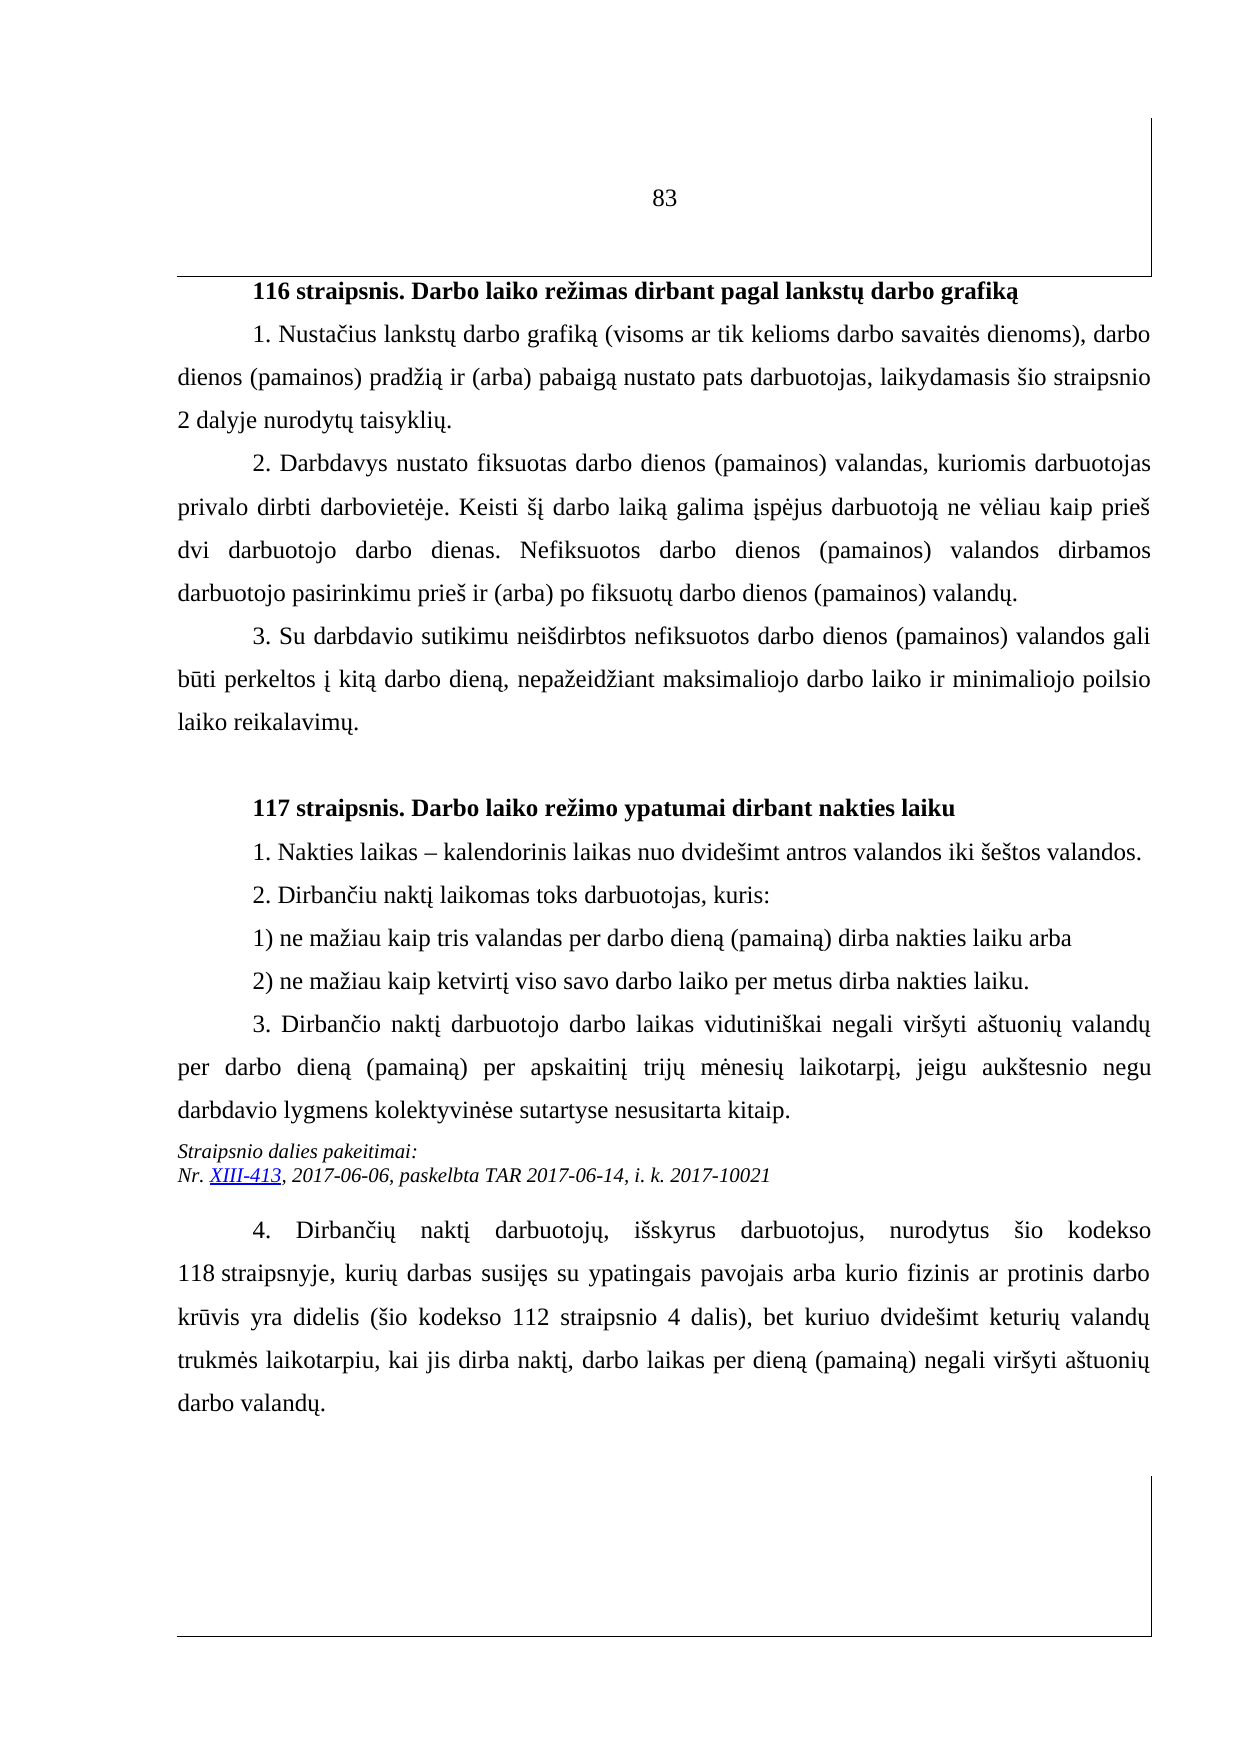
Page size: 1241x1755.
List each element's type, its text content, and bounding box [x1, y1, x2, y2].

subtitle 117 straipsnis. Darbo laiko režimo ypatumai dirbant nakties laiku [177, 793, 1152, 822]
text 2. Darbdavys nustato fiksuotas darbo dienos (pamainos) valandas, kuriomis darbuotojas privalo dirbti darbovietėje. Keisti šį darbo laiką galima įspėjus darbuotoją ne vėliau kaip prieš dvi darbuotojo darbo dienas. Nefiksuotos darbo dienos (pamainos) valandos dirbamos darbuotojo pasirinkimu prieš ir (arba) po fiksuotų darbo dienos (pamainos) valandų. [177, 448, 1152, 607]
text 4. Dirbančių naktį darbuotojų, išskyrus darbuotojus, nurodytus šio kodekso 118 straipsnyje, kurių darbas susijęs su ypatingais pavojais arba kurio fizinis ar protinis darbo krūvis yra didelis (šio kodekso 112 straipsnio 4 dalis), bet kuriuo dvidešimt keturių valandų trukmės laikotarpiu, kai jis dirba naktį, darbo laikas per dieną (pamainą) negali viršyti aštuonių darbo valandų. [177, 1215, 1152, 1417]
text 3. Su darbdavio sutikimu neišdirbtos nefiksuotos darbo dienos (pamainos) valandos gali būti perkeltos į kitą darbo dieną, nepažeidžiant maksimaliojo darbo laiko ir minimaliojo poilsio laiko reikalavimų. [177, 621, 1152, 736]
text 1. Nustačius lankstų darbo grafiką (visoms ar tik kelioms darbo savaitės dienoms), darbo dienos (pamainos) pradžią ir (arba) pabaigą nustato pats darbuotojas, laikydamasis šio straipsnio 2 dalyje nurodytų taisyklių. [177, 319, 1152, 434]
text 1) ne mažiau kaip tris valandas per darbo dieną (pamainą) dirba nakties laiku arba [177, 923, 1152, 952]
text 2. Dirbančiu naktį laikomas toks darbuotojas, kuris: [177, 880, 1152, 908]
subtitle 116 straipsnis. Darbo laiko režimas dirbant pagal lankstų darbo grafiką [177, 276, 1152, 305]
text 1. Nakties laikas – kalendorinis laikas nuo dvidešimt antros valandos iki šeštos valandos. [177, 837, 1152, 865]
text 2) ne mažiau kaip ketvirtį viso savo darbo laiko per metus dirba nakties laiku. [177, 966, 1152, 995]
text 3. Dirbančio naktį darbuotojo darbo laikas vidutiniškai negali viršyti aštuonių valandų per darbo dieną (pamainą) per apskaitinį trijų mėnesių laikotarpį, jeigu aukštesnio negu darbdavio lygmens kolektyvinėse sutartyse nesusitarta kitaip. [177, 1009, 1152, 1124]
text Nr. XIII-413, 2017-06-06, paskelbta TAR 2017-06-14, i. k. 2017-10021 [177, 1163, 1152, 1187]
text Straipsnio dalies pakeitimai: [177, 1138, 1152, 1163]
